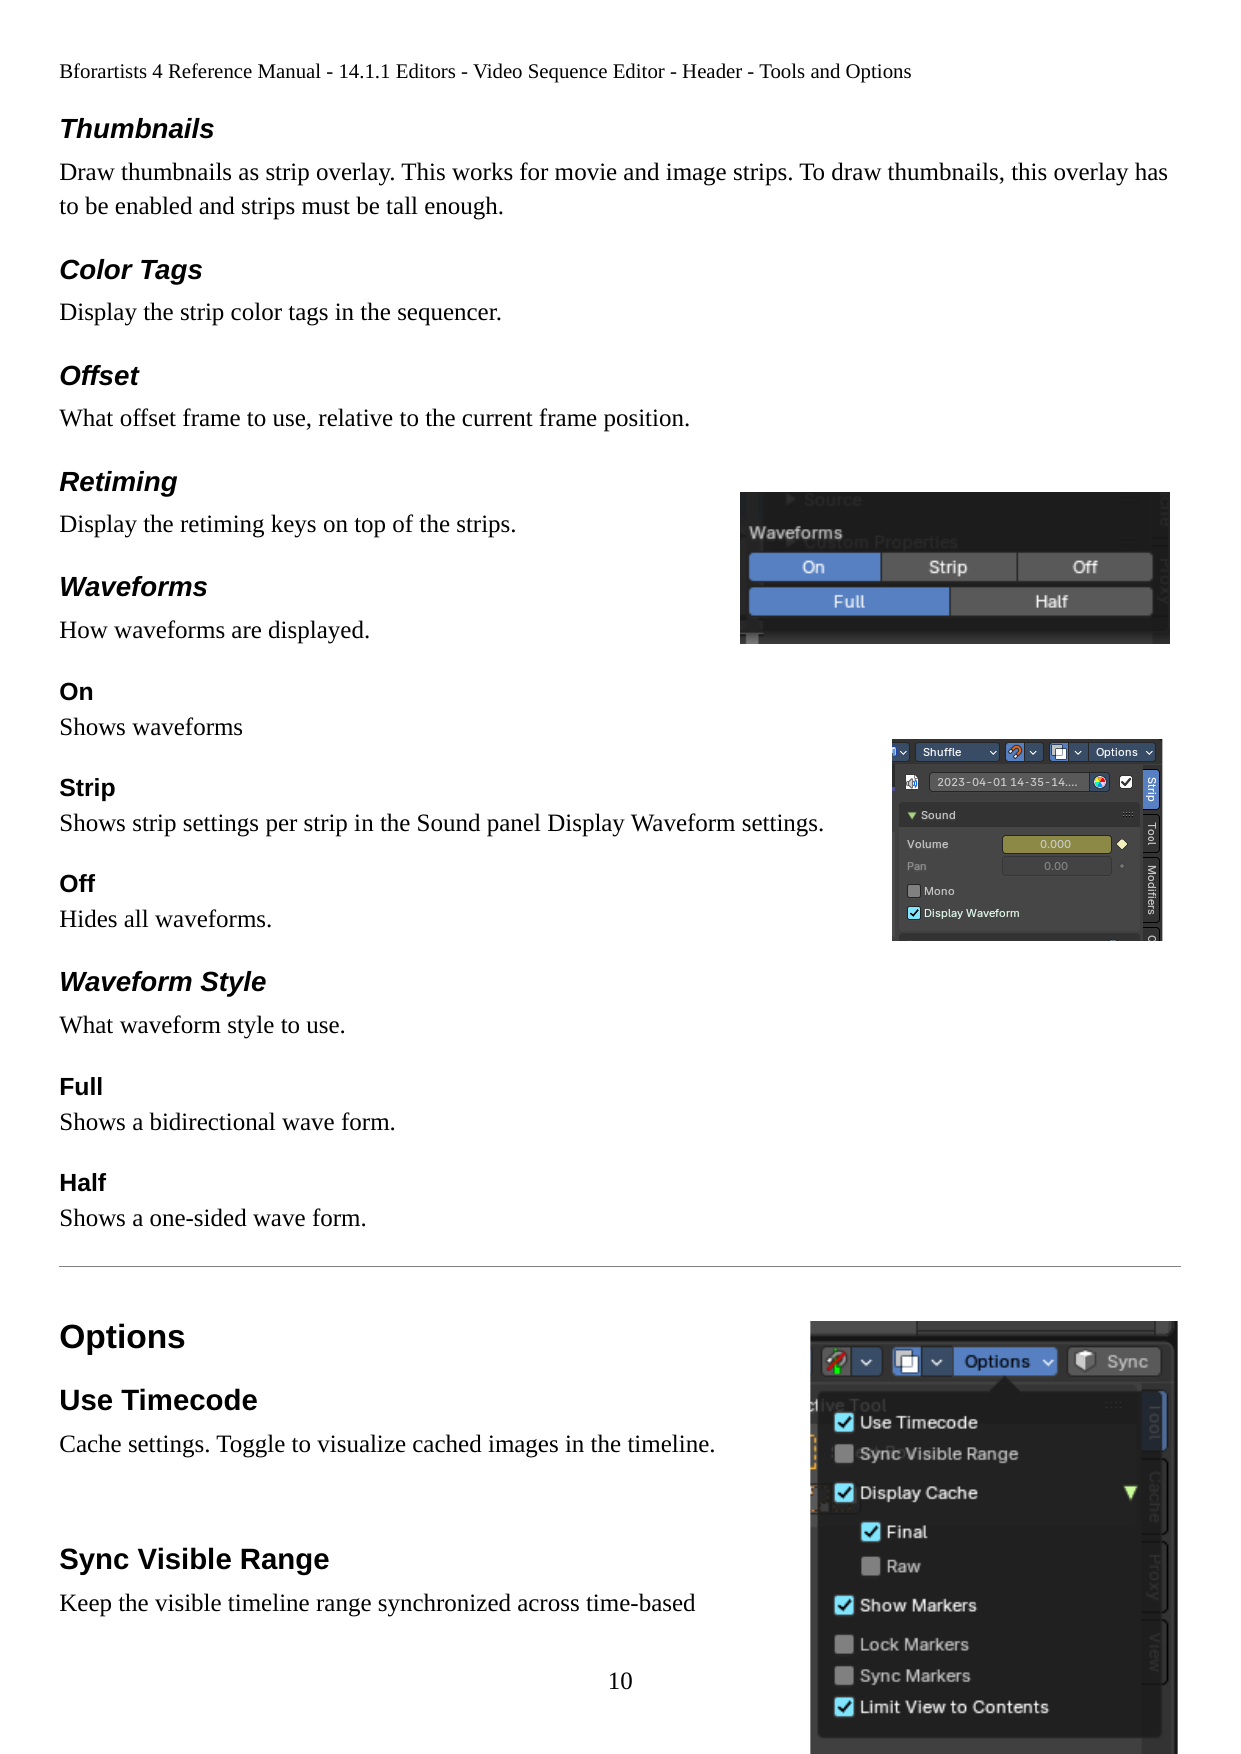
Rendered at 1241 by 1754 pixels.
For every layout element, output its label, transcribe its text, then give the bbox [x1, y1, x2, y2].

text How waveforms are displayed. [59, 615, 740, 644]
subtitle Options [59, 1317, 1181, 1356]
subtitle Use Timecode [59, 1383, 810, 1416]
text Cache settings. Toggle to visualize cached images in the timeline. [59, 1429, 810, 1458]
text Keep the visible timeline range synchronized across time-based [59, 1588, 810, 1617]
text Display the strip color tags in the sequencer. [59, 297, 1181, 326]
text [1163, 904, 1181, 933]
subtitle Sync Visible Range [59, 1542, 810, 1575]
text Shows strip settings per strip in the Sound panel Display Waveform settings. [59, 808, 892, 837]
subtitle [1170, 571, 1181, 603]
subtitle Waveform Style [59, 966, 1181, 998]
subtitle Half [59, 1168, 1181, 1197]
text What offset frame to use, relative to the current frame position. [59, 403, 1181, 432]
text Display the retiming keys on top of the strips. [59, 509, 740, 538]
subtitle Retiming [59, 465, 1181, 497]
subtitle Waveforms [59, 571, 740, 603]
text Draw thumbnails as strip overlay. This works for movie and image strips. To draw thumbnails, this overlay has to be enabled and strips must be tall enough. [59, 157, 1181, 220]
subtitle Color Tags [59, 253, 1181, 285]
subtitle On [59, 677, 1181, 705]
text Shows waveforms [59, 712, 1181, 740]
subtitle [1163, 869, 1181, 898]
subtitle Full [59, 1072, 1181, 1100]
subtitle Offset [59, 359, 1181, 391]
text What waveform style to use. [59, 1010, 1181, 1039]
subtitle Off [59, 869, 892, 898]
picture [892, 739, 1163, 941]
text Shows a one-sided wave form. [59, 1203, 1181, 1232]
subtitle Thumbnails [59, 113, 1181, 144]
picture [810, 1321, 1178, 1754]
text Hides all waveforms. [59, 904, 892, 933]
subtitle Strip [59, 773, 892, 802]
picture [740, 492, 1170, 644]
text Shows a bidirectional wave form. [59, 1107, 1181, 1135]
subtitle [1163, 773, 1181, 802]
